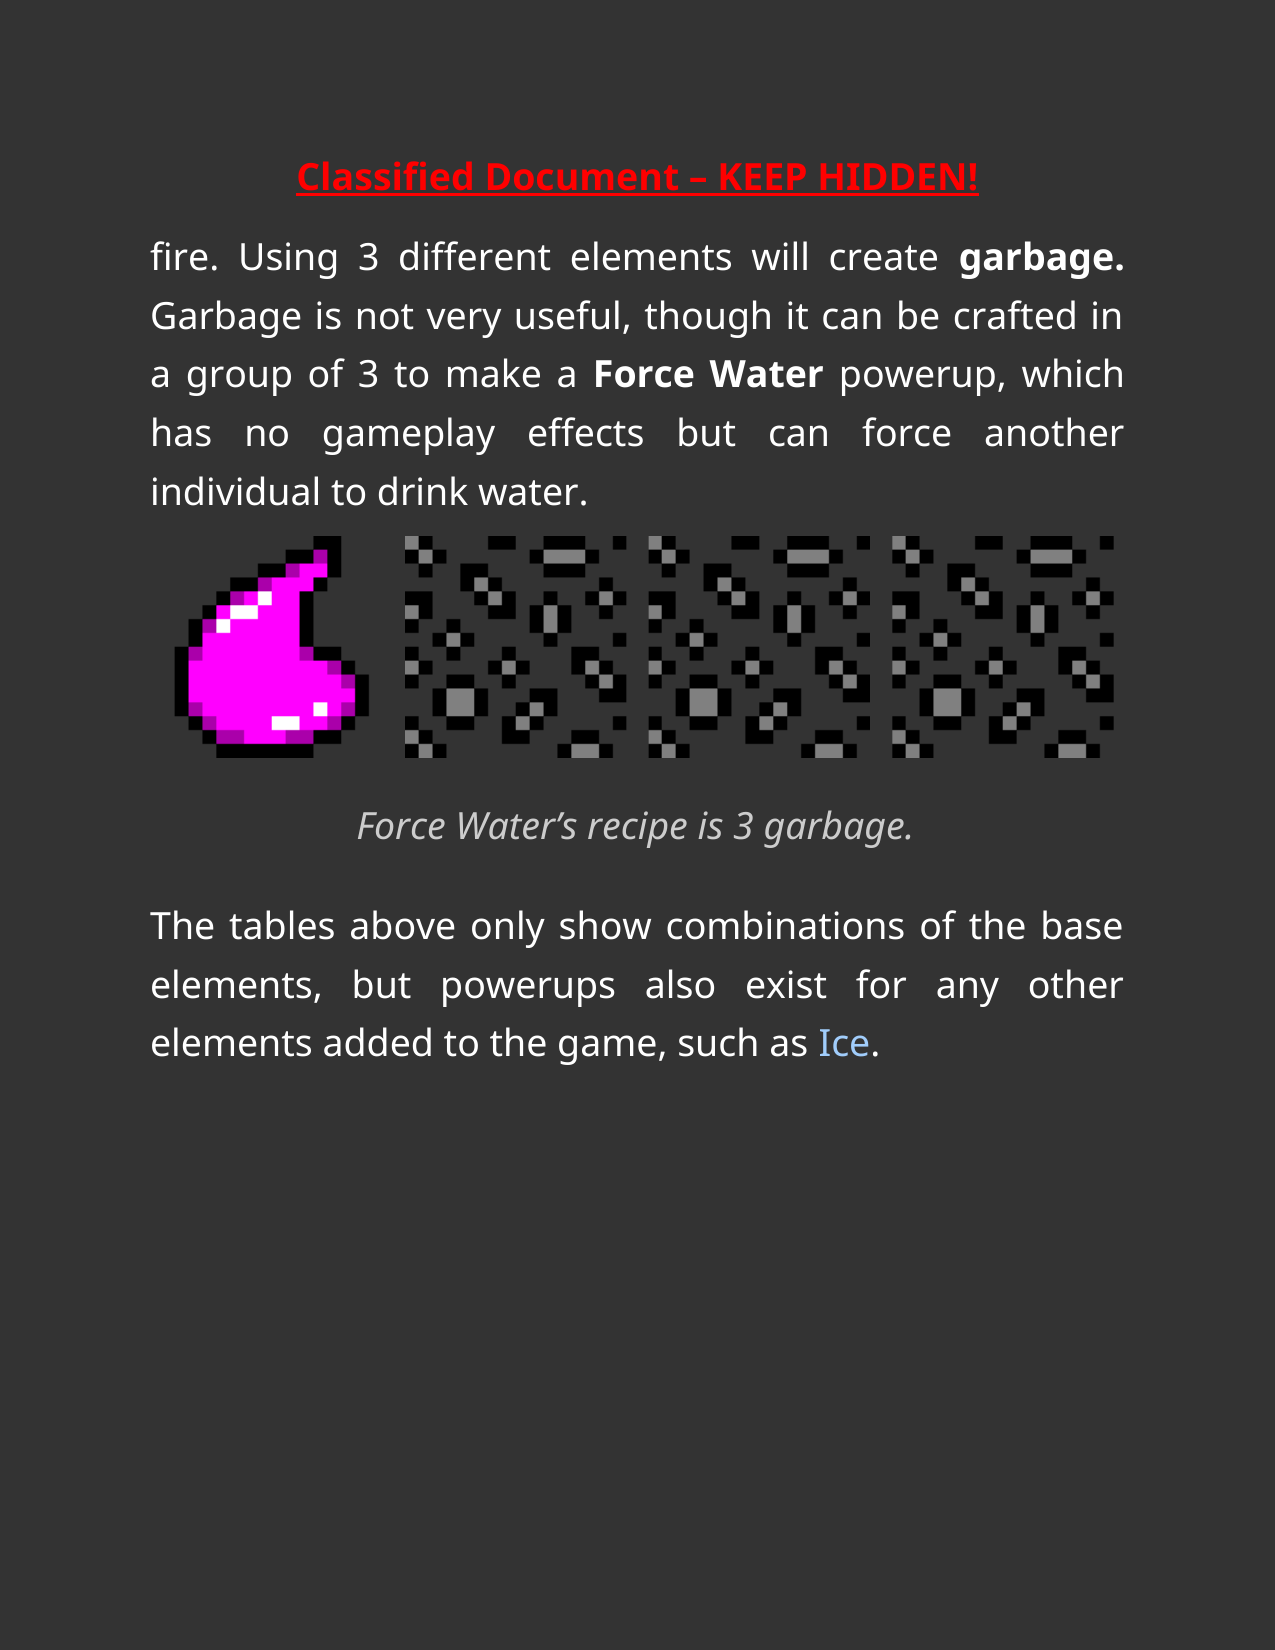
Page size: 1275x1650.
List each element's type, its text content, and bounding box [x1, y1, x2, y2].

text Force Water’s recipe is 3 garbage. [150, 799, 1125, 850]
table_header [881, 536, 892, 757]
text fire. Using 3 different elements will create garbage. Garbage is not very useful, though it can be crafted in a group of 3 to make a Force Water powerup, which has no gameplay effects but can force another individual to drink water. [150, 231, 1125, 516]
table_header [383, 536, 394, 757]
table_header [1114, 536, 1125, 757]
table_header [150, 536, 161, 757]
picture [405, 536, 627, 758]
text The tables above only show combinations of the base elements, but powerups also exist for any other elements added to the game, such as Ice. [150, 899, 1125, 1068]
table_header [627, 536, 637, 757]
picture [648, 536, 870, 758]
table_header [870, 536, 881, 757]
table_header [638, 536, 648, 757]
table_header [394, 536, 405, 757]
picture [892, 536, 1114, 758]
picture [161, 536, 383, 758]
